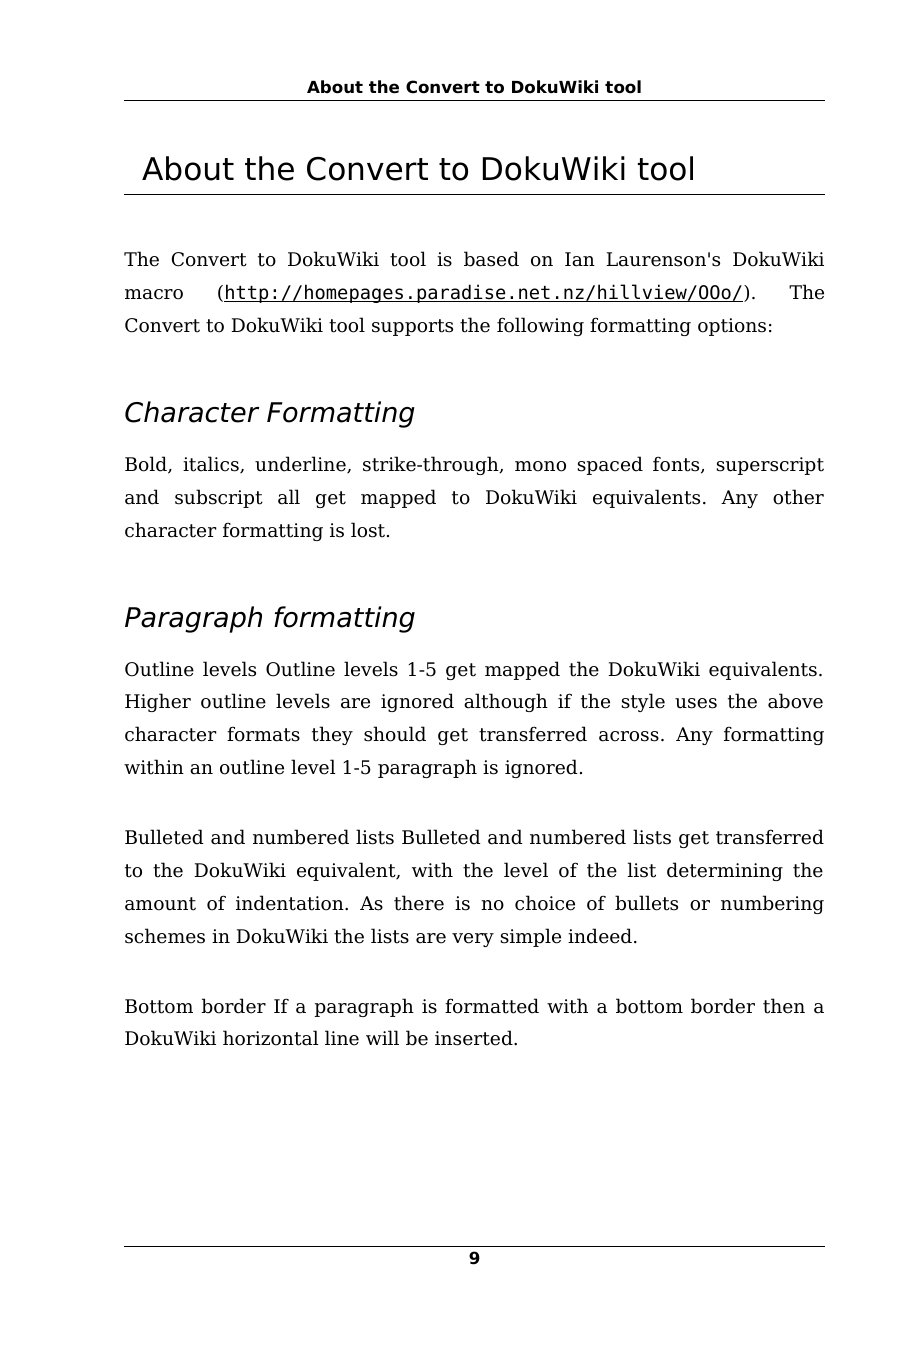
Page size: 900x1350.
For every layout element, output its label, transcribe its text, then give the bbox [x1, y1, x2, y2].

subtitle About the Convert to DokuWiki tool [124, 134, 825, 194]
text Bottom border If a paragraph is formatted with a bottom border then a DokuWiki horizontal line will be inserted. [124, 996, 825, 1050]
text Bulleted and numbered lists Bulleted and numbered lists get transferred to the DokuWiki equivalent, with the level of the list determining the amount of indentation. As there is no choice of bullets or numbering schemes in DokuWiki the lists are very simple indeed. [124, 827, 825, 947]
text Outline levels Outline levels 1-5 get mapped the DokuWiki equivalents. Higher outline levels are ignored although if the style uses the above character formats they should get transferred across. Any formatting within an outline level 1-5 paragraph is ignored. [124, 659, 825, 779]
text The Convert to DokuWiki tool is based on Ian Laurenson's DokuWiki macro (http://homepages.paradise.net.nz/hillview/OOo/). The Convert to DokuWiki tool supports the following formatting options: [124, 249, 825, 337]
subtitle Character Formatting [124, 398, 825, 429]
subtitle Paragraph formatting [124, 602, 825, 634]
text Bold, italics, underline, strike-through, mono spaced fonts, superscript and subscript all get mapped to DokuWiki equivalents. Any other character formatting is lost. [124, 454, 825, 542]
